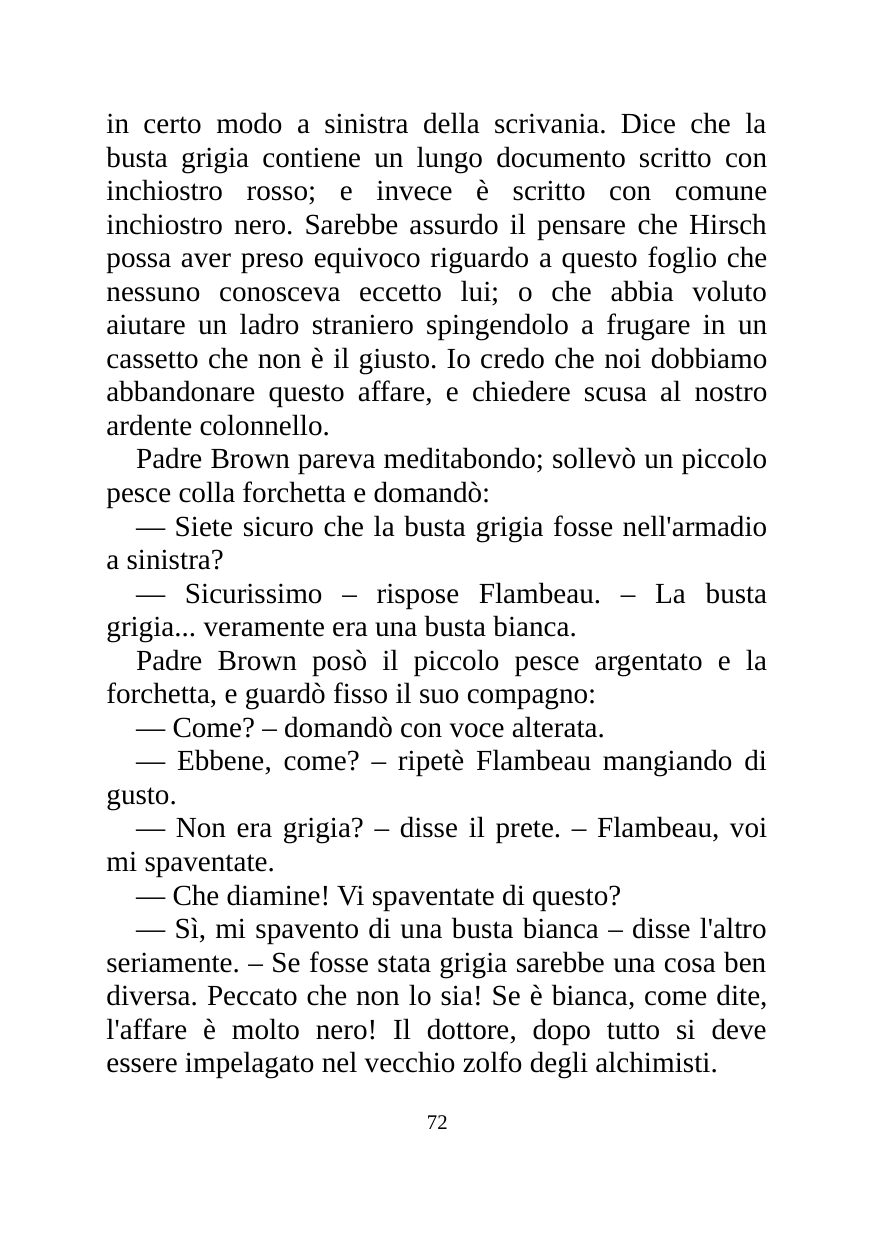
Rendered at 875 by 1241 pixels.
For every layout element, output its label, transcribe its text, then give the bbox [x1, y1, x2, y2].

text — Che diamine! Vi spaventate di questo? [106, 878, 768, 911]
text Padre Brown pareva meditabondo; sollevò un piccolo pesce colla forchetta e domandò: [106, 442, 768, 509]
text in certo modo a sinistra della scrivania. Dice che la busta grigia contiene un lungo documento scritto con inchiostro rosso; e invece è scritto con comune inchiostro nero. Sarebbe assurdo il pensare che Hirsch possa aver preso equivoco riguardo a questo foglio che nessuno conosceva eccetto lui; o che abbia voluto aiutare un ladro straniero spingendolo a frugare in un cassetto che non è il giusto. Io credo che noi dobbiamo abbandonare questo affare, e chiedere scusa al nostro ardente colonnello. [106, 106, 768, 442]
text — Siete sicuro che la busta grigia fosse nell'armadio a sinistra? [106, 509, 768, 576]
text — Ebbene, come? – ripetè Flambeau mangiando di gusto. [106, 743, 768, 811]
text — Sicurissimo – rispose Flambeau. – La busta grigia... veramente era una busta bianca. [106, 576, 768, 643]
text — Come? – domandò con voce alterata. [106, 710, 768, 743]
text — Non era grigia? – disse il prete. – Flambeau, voi mi spaventate. [106, 811, 768, 878]
text — Sì, mi spavento di una busta bianca – disse l'altro seriamente. – Se fosse stata grigia sarebbe una cosa ben diversa. Peccato che non lo sia! Se è bianca, come dite, l'affare è molto nero! Il dottore, dopo tutto si deve essere impelagato nel vecchio zolfo degli alchimisti. [106, 911, 768, 1079]
text Padre Brown posò il piccolo pesce argentato e la forchetta, e guardò fisso il suo compagno: [106, 643, 768, 710]
